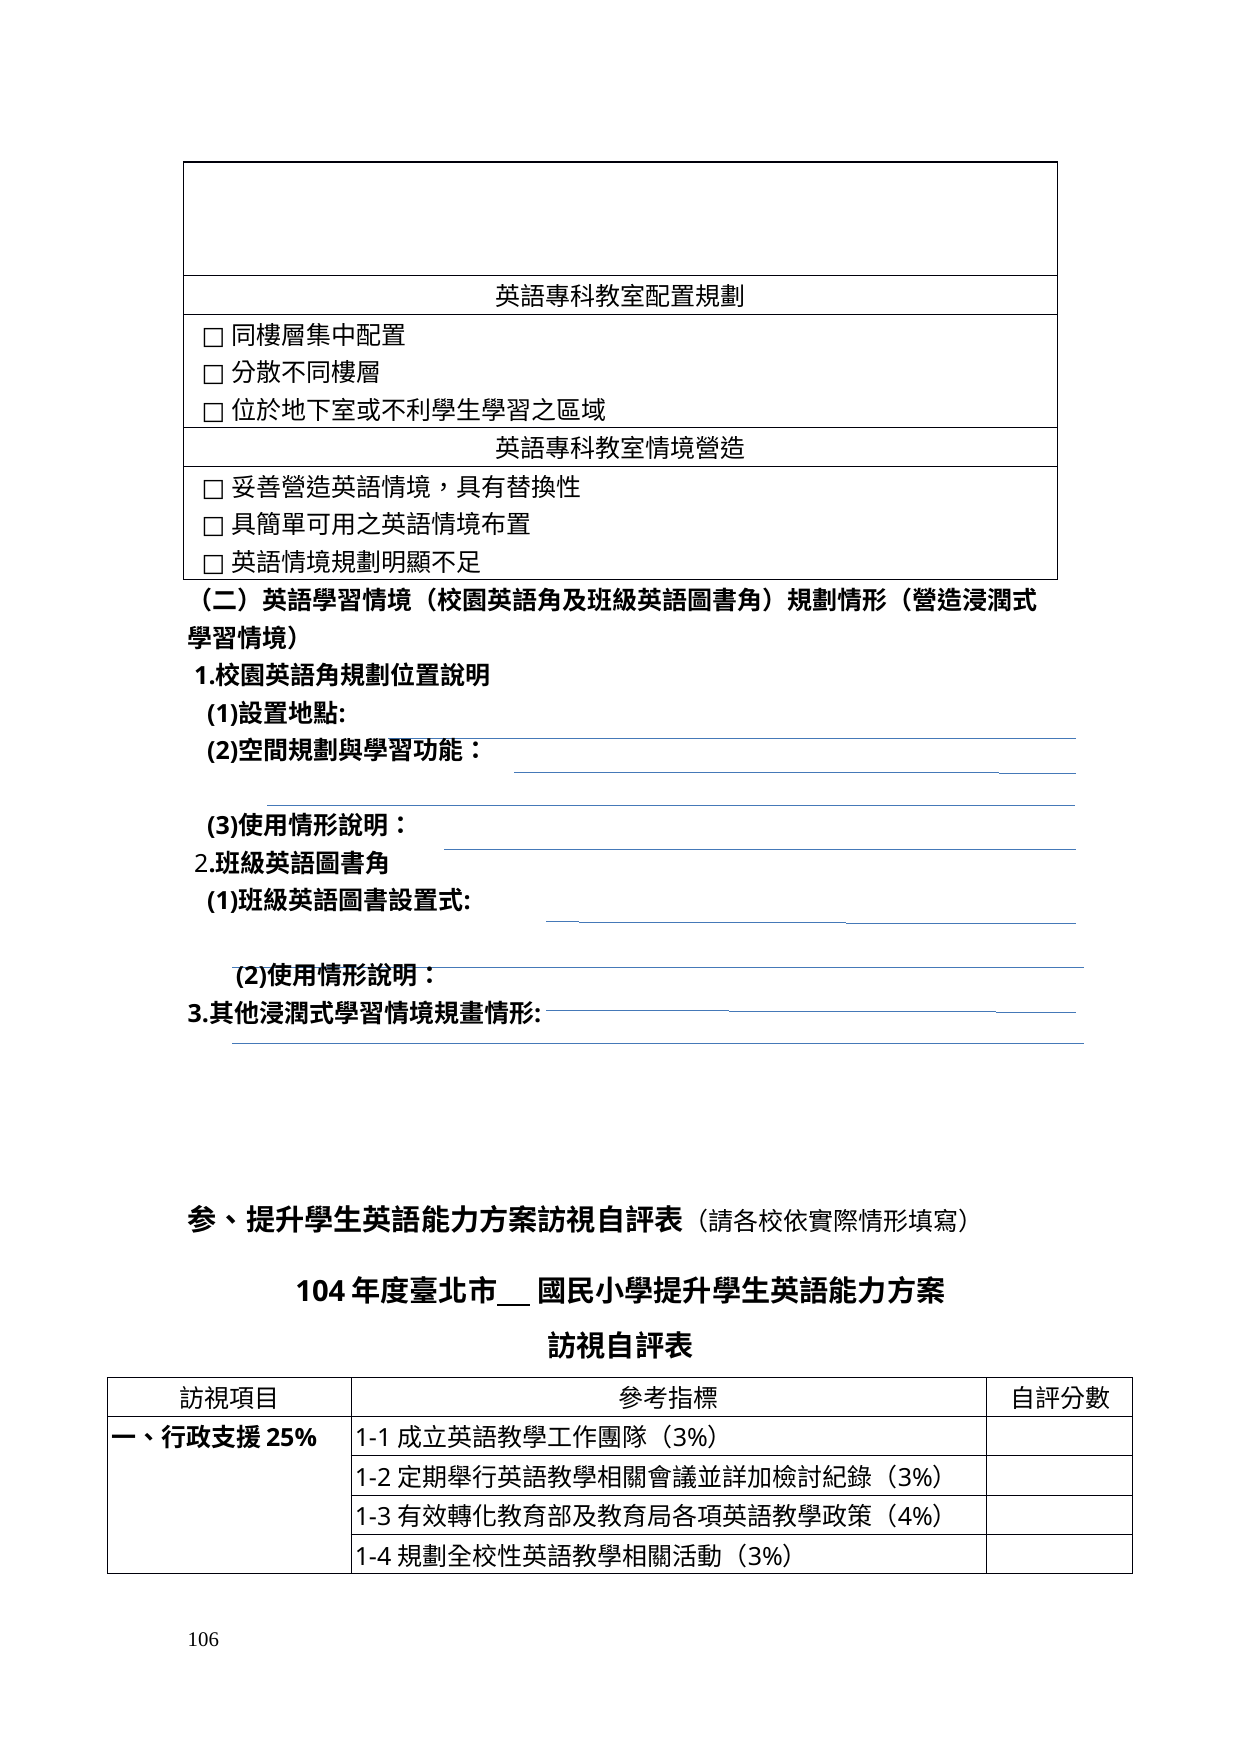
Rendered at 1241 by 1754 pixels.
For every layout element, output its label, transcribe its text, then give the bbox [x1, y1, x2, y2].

table_cell [987, 1417, 1132, 1455]
text (2)空間規劃與學習功能： [187, 730, 1053, 768]
text 訪視自評表 [187, 1322, 1053, 1365]
table_cell 英語專科教室情境營造 [184, 428, 1057, 466]
table_header 自評分數 [987, 1378, 1132, 1416]
table_cell 1-4 規劃全校性英語教學相關活動（3%） [352, 1535, 986, 1573]
table_cell [184, 163, 1057, 275]
text (1)設置地點: [187, 693, 1053, 730]
text (3)使用情形說明： [187, 805, 1053, 843]
table_cell □ 妥善營造英語情境，具有替換性 □ 具簡單可用之英語情境布置 □ 英語情境規劃明顯不足 [184, 467, 1057, 579]
table_cell 1-2 定期舉行英語教學相關會議並詳加檢討紀錄（3%） [352, 1456, 986, 1494]
table_cell 1-1 成立英語教學工作團隊（3%） [352, 1417, 986, 1455]
text 104年度臺北市 國民小學提升學生英語能力方案 [187, 1268, 1053, 1310]
table_cell [987, 1535, 1132, 1573]
table_cell 英語專科教室配置規劃 [184, 276, 1057, 313]
text 参、提升學生英語能力方案訪視自評表（請各校依實際情形填寫） [187, 1180, 1053, 1255]
text (1)班級英語圖書設置式: [187, 880, 1053, 918]
text (2)使用情形說明： [187, 918, 1053, 993]
table_header 訪視項目 [108, 1378, 351, 1416]
table_cell [987, 1496, 1132, 1534]
text 2.班級英語圖書角 [187, 843, 1053, 880]
text 3.其他浸潤式學習情境規畫情形: [187, 993, 1053, 1030]
table_cell [987, 1456, 1132, 1494]
table_cell 一、行政支援25% [108, 1417, 351, 1573]
table_cell □ 同樓層集中配置 □ 分散不同樓層 □ 位於地下室或不利學生學習之區域 [184, 315, 1057, 427]
table_cell 1-3 有效轉化教育部及教育局各項英語教學政策（4%） [352, 1496, 986, 1534]
table_header 參考指標 [352, 1378, 986, 1416]
text （二）英語學習情境（校園英語角及班級英語圖書角）規劃情形（營造浸潤式學習情境） [187, 580, 1053, 655]
text 1.校園英語角規劃位置說明 [187, 655, 1053, 693]
